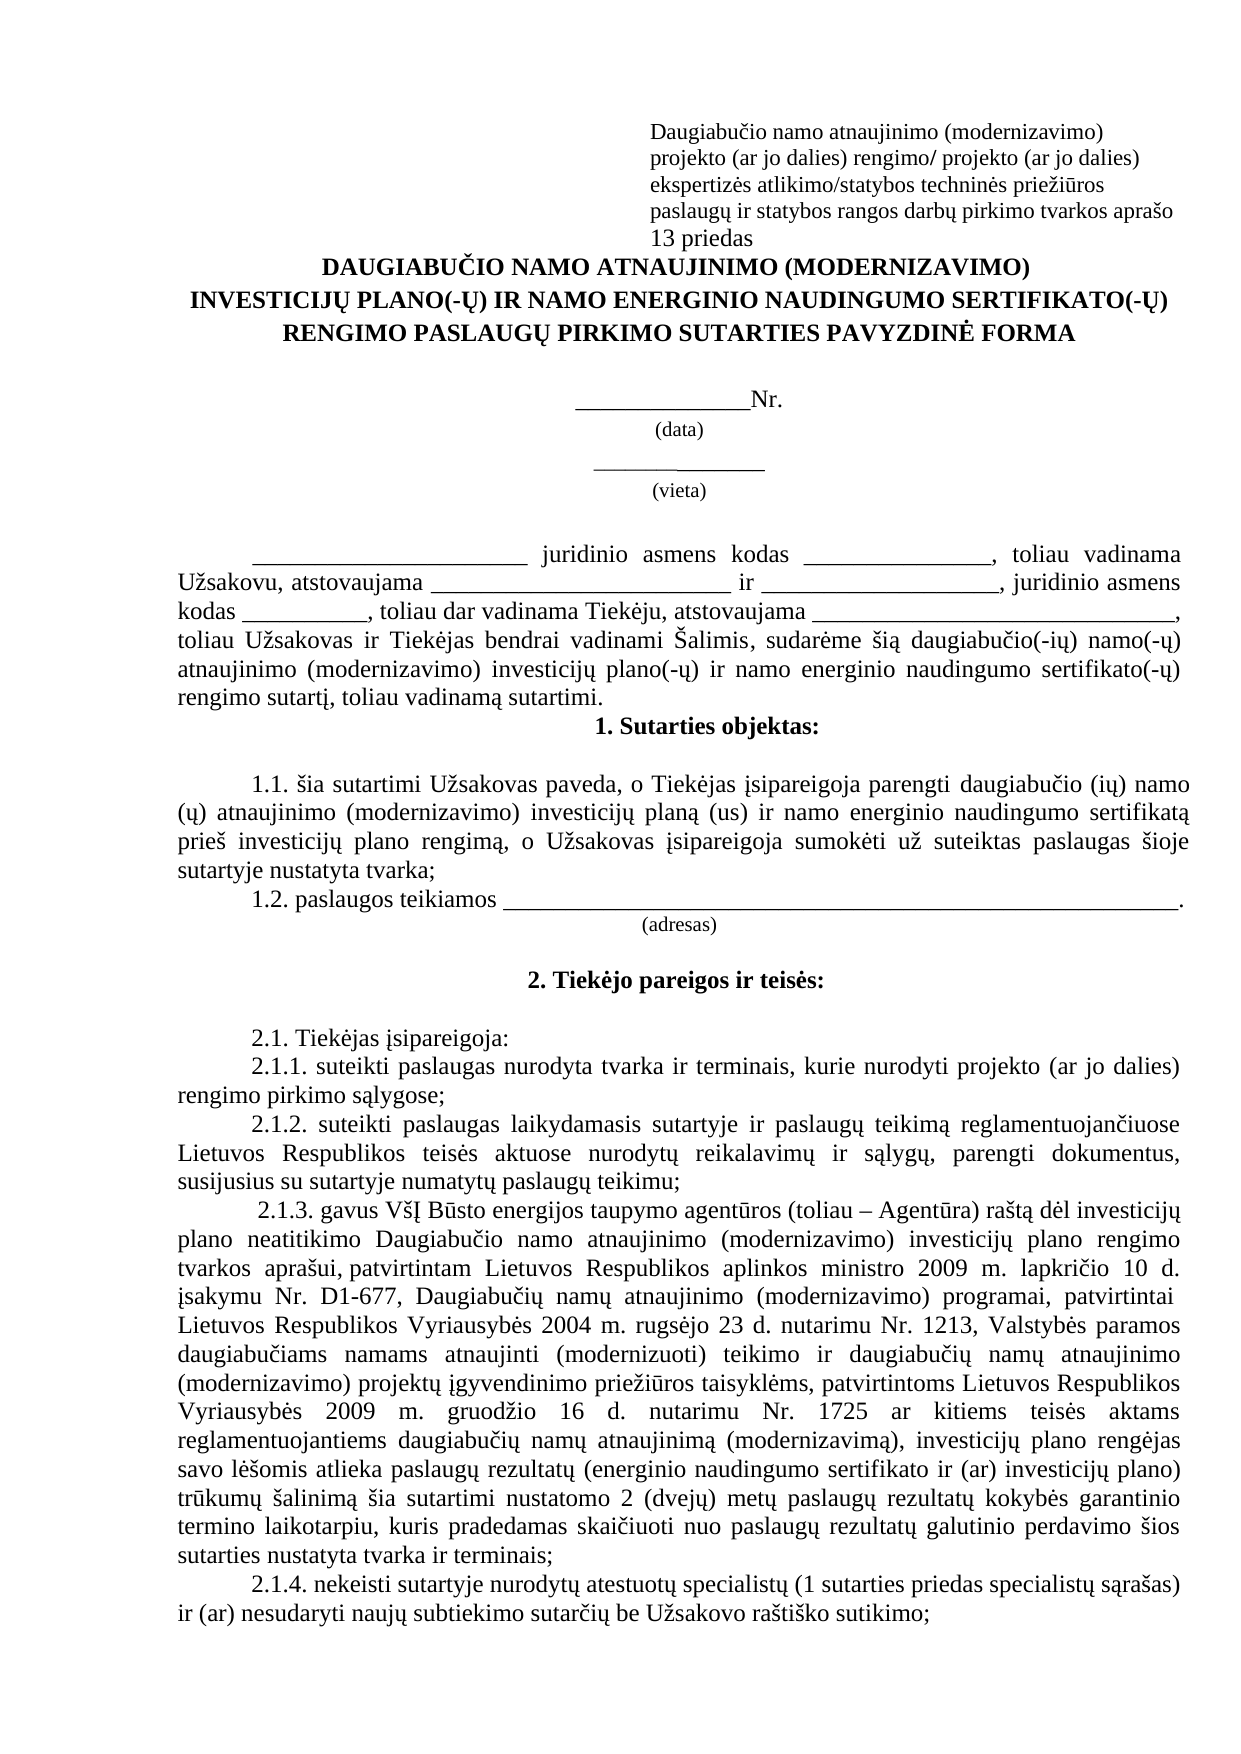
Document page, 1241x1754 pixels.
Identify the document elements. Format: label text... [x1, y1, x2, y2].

text ______________Nr. [177, 384, 1181, 413]
text 1. Sutarties objektas: [224, 711, 1190, 740]
text 13 priedas [650, 223, 1181, 252]
text DAUGIABUČIO NAMO ATNAUJINIMO (MODERNIZAVIMO) [177, 252, 1181, 281]
text 1.1. šia sutartimi Užsakovas paveda, o Tiekėjas įsipareigoja parengti daugiabučio (ių) namo (ų) atnaujinimo (modernizavimo) investicijų planą (us) ir namo energinio naudingumo sertifikatą prieš investicijų plano rengimą, o Užsakovas įsipareigoja sumokėti už suteiktas paslaugas šioje sutartyje nustatyta tvarka; [177, 769, 1190, 884]
text INVESTICIJŲ PLANO(-Ų) IR NAMO ENERGINIO NAUDINGUMO SERTIFIKATO(-Ų) RENGIMO PASLAUGŲ PIRKIMO SUTARTIES PAVYZDINĖ FORMA [177, 285, 1181, 347]
text (data) [177, 417, 1181, 441]
text paslaugų ir statybos rangos darbų pirkimo tvarkos aprašo [650, 197, 1181, 223]
text ekspertizės atlikimo/statybos techninės priežiūros [650, 171, 1181, 197]
text projekto (ar jo dalies) rengimo/ projekto (ar jo dalies) [650, 144, 1181, 171]
text _______________ [177, 445, 1181, 474]
text (adresas) [177, 912, 1181, 936]
text 2. Tiekėjo pareigos ir teisės: [177, 965, 1181, 994]
text 2.1.3. gavus VšĮ Būsto energijos taupymo agentūros (toliau – Agentūra) raštą dėl investicijų plano neatitikimo Daugiabučio namo atnaujinimo (modernizavimo) investicijų plano rengimo tvarkos aprašui, patvirtintam Lietuvos Respublikos aplinkos ministro 2009 m. lapkričio 10 d. įsakymu Nr. D1-677, Daugiabučių namų atnaujinimo (modernizavimo) programai, patvirtintai Lietuvos Respublikos Vyriausybės 2004 m. rugsėjo 23 d. nutarimu Nr. 1213, Valstybės paramos daugiabučiams namams atnaujinti (modernizuoti) teikimo ir daugiabučių namų atnaujinimo (modernizavimo) projektų įgyvendinimo priežiūros taisyklėms, patvirtintoms Lietuvos Respublikos Vyriausybės 2009 m. gruodžio 16 d. nutarimu Nr. 1725 ar kitiems teisės aktams reglamentuojantiems daugiabučių namų atnaujinimą (modernizavimą), investicijų plano rengėjas savo lėšomis atlieka paslaugų rezultatų (energinio naudingumo sertifikato ir (ar) investicijų plano) trūkumų šalinimą šia sutartimi nustatomo 2 (dvejų) metų paslaugų rezultatų kokybės garantinio termino laikotarpiu, kuris pradedamas skaičiuoti nuo paslaugų rezultatų galutinio perdavimo šios sutarties nustatyta tvarka ir terminais; [177, 1195, 1181, 1569]
text 2.1.1. suteikti paslaugas nurodyta tvarka ir terminais, kurie nurodyti projekto (ar jo dalies) rengimo pirkimo sąlygose; [177, 1051, 1181, 1109]
text ______________________ juridinio asmens kodas _______________, toliau vadinama Užsakovu, atstovaujama ________________________ ir ___________________, juridinio asmens kodas __________, toliau dar vadinama Tiekėju, atstovaujama _____________________________, toliau Užsakovas ir Tiekėjas bendrai vadinami Šalimis, sudarėme šią daugiabučio(-ių) namo(-ų) atnaujinimo (modernizavimo) investicijų plano(-ų) ir namo energinio naudingumo sertifikato(-ų) rengimo sutartį, toliau vadinamą sutartimi. [177, 539, 1181, 711]
text 1.2. paslaugos teikiamos ______________________________________________________. [177, 884, 1190, 912]
text (vieta) [177, 478, 1181, 502]
text 2.1.4. nekeisti sutartyje nurodytų atestuotų specialistų (1 sutarties priedas specialistų sąrašas) ir (ar) nesudaryti naujų subtiekimo sutarčių be Užsakovo raštiško sutikimo; [177, 1569, 1181, 1627]
text Daugiabučio namo atnaujinimo (modernizavimo) [650, 118, 1181, 144]
text 2.1. Tiekėjas įsipareigoja: [251, 1023, 1181, 1051]
text 2.1.2. suteikti paslaugas laikydamasis sutartyje ir paslaugų teikimą reglamentuojančiuose Lietuvos Respublikos teisės aktuose nurodytų reikalavimų ir sąlygų, parengti dokumentus, susijusius su sutartyje numatytų paslaugų teikimu; [177, 1109, 1181, 1195]
